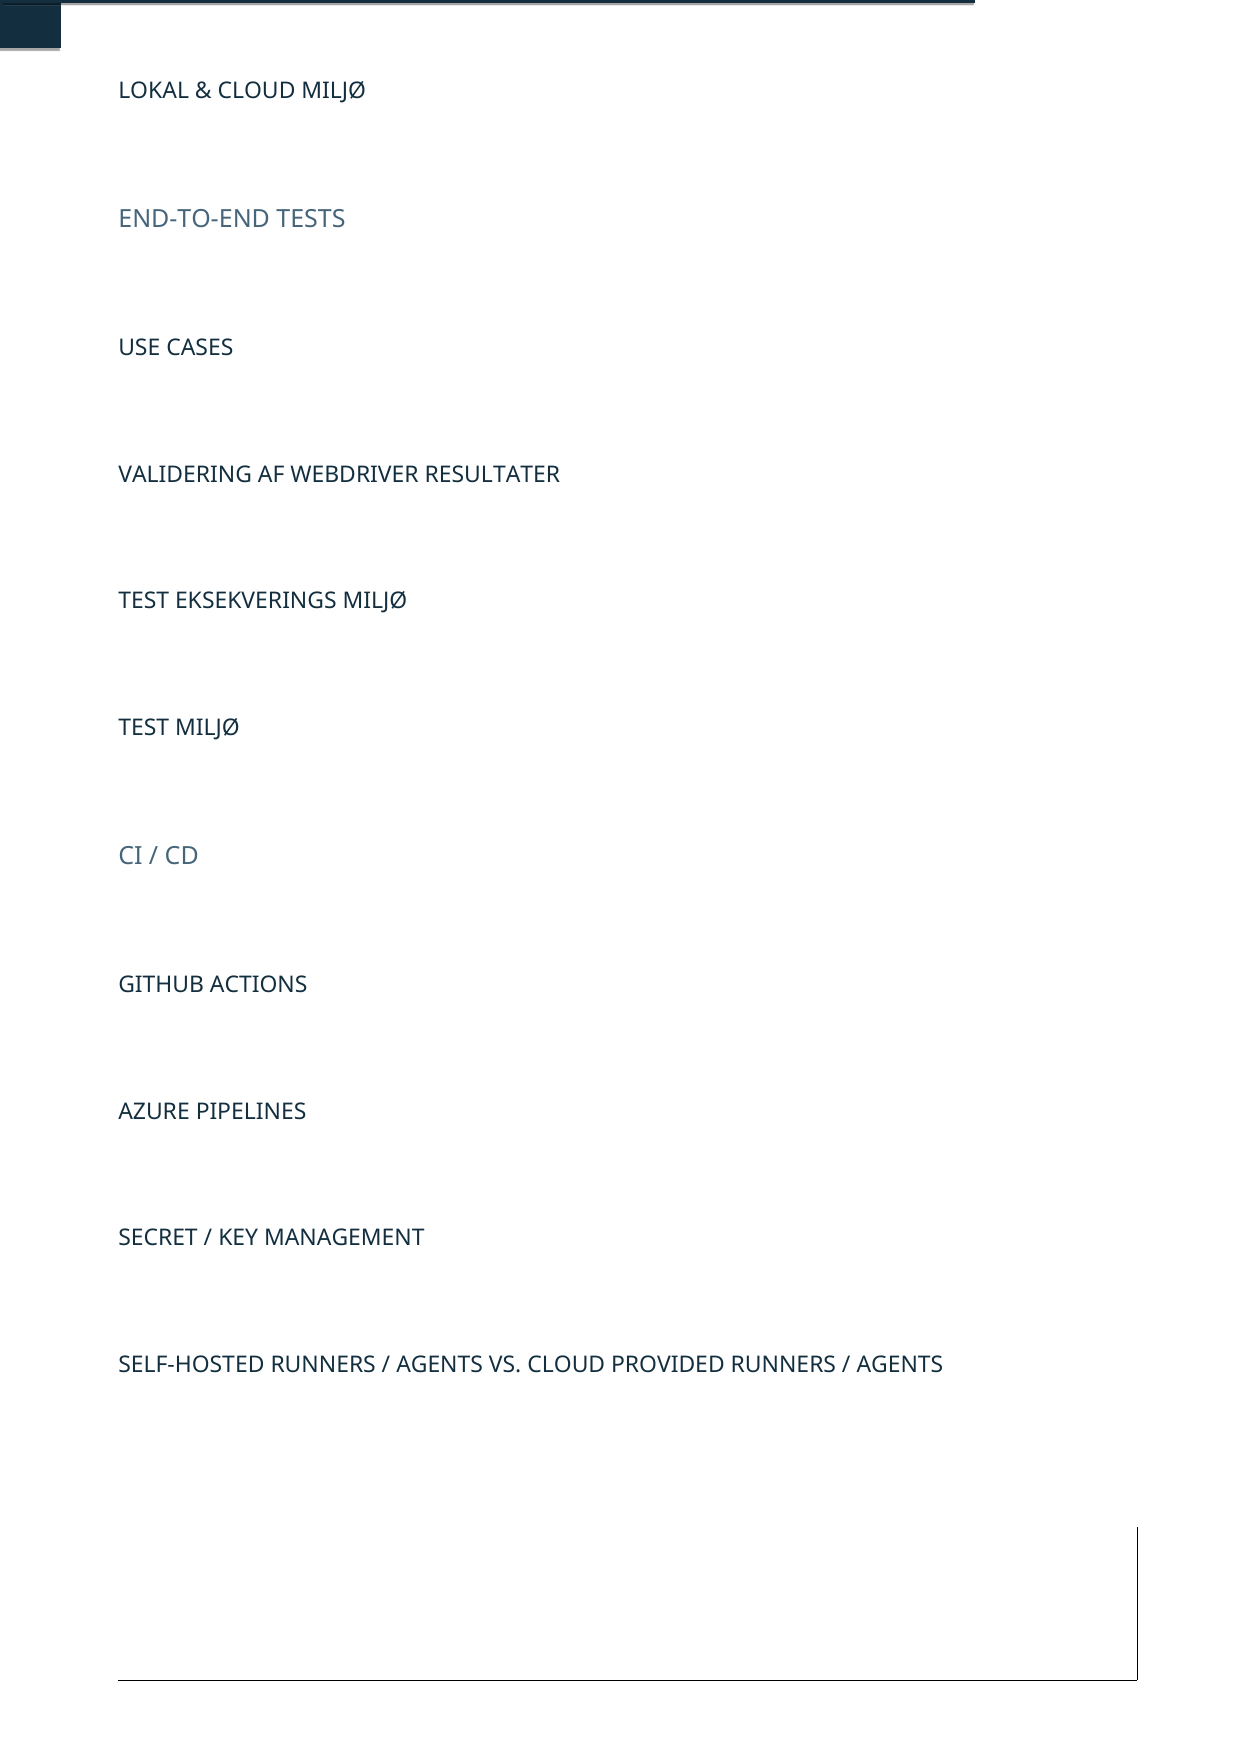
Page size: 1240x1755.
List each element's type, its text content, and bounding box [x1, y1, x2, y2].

subtitle Test Miljø [118, 711, 1137, 742]
subtitle Validering af Webdriver Resultater [118, 458, 1137, 489]
subtitle Test Eksekverings Miljø [118, 584, 1137, 615]
subtitle Lokal & Cloud Miljø [118, 74, 1137, 105]
subtitle CI / CD [118, 837, 1137, 871]
subtitle Azure Pipelines [118, 1094, 1137, 1126]
subtitle GitHub Actions [118, 968, 1137, 999]
subtitle Secret / Key Management [118, 1221, 1137, 1252]
subtitle Use Cases [118, 331, 1137, 362]
subtitle Self-Hosted Runners / Agents vs. Cloud Provided Runners / Agents [118, 1348, 1137, 1379]
subtitle End-to-End Tests [118, 200, 1137, 234]
